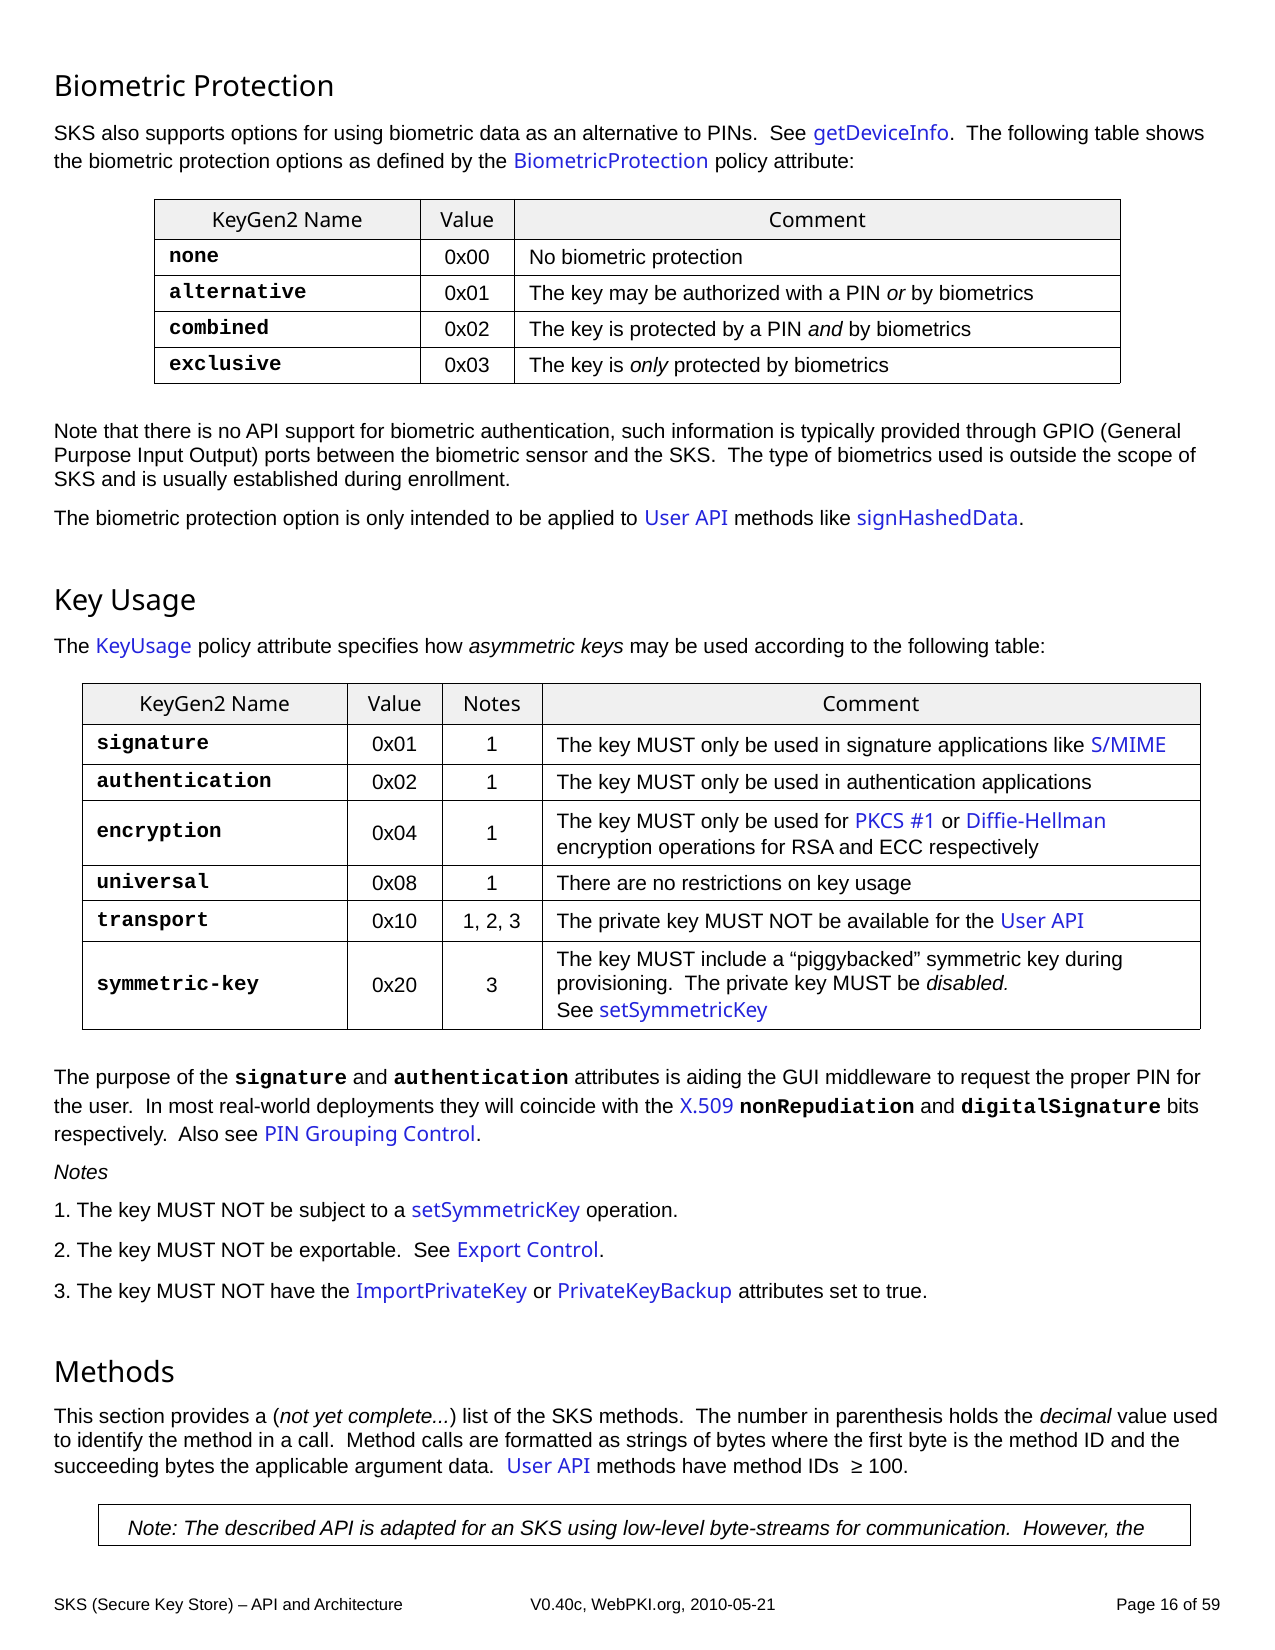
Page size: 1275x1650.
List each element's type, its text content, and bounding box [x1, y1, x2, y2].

text Notes [54, 1159, 1221, 1183]
table_cell universal [83, 866, 347, 900]
table_cell signature [83, 725, 347, 764]
table_header Comment [543, 684, 1200, 724]
table_cell authentication [83, 765, 347, 800]
table_cell 0x03 [421, 348, 514, 383]
subtitle Key Usage [54, 579, 1221, 618]
table_cell encryption [83, 801, 347, 864]
table_cell The private key MUST NOT be available for the User API [543, 901, 1200, 941]
table_cell There are no restrictions on key usage [543, 866, 1200, 900]
table_cell No biometric protection [515, 240, 1120, 275]
table_cell 0x10 [348, 901, 442, 941]
table_cell 1 [443, 725, 542, 764]
table_cell The key is protected by a PIN and by biometrics [515, 312, 1120, 347]
table_cell 0x01 [348, 725, 442, 764]
table_cell transport [83, 901, 347, 941]
table_cell none [155, 240, 420, 275]
subtitle Methods [54, 1352, 1221, 1391]
text The biometric protection option is only intended to be applied to User API methods like signHashedData. [54, 503, 1221, 531]
table_cell 0x08 [348, 866, 442, 900]
table_cell 1, 2, 3 [443, 901, 542, 941]
table_cell 0x04 [348, 801, 442, 864]
table_cell 0x02 [348, 765, 442, 800]
table_cell 0x00 [421, 240, 514, 275]
table_cell 1 [443, 801, 542, 864]
text SKS also supports options for using biometric data as an alternative to PINs. See getDeviceInfo. The following table shows the biometric protection options as defined by the BiometricProtection policy attribute: [54, 118, 1221, 199]
table_cell 1 [443, 765, 542, 800]
text The KeyUsage policy attribute specifies how asymmetric keys may be used according to the following table: [54, 631, 1221, 683]
table_header KeyGen2 Name [155, 200, 420, 239]
table_cell exclusive [155, 348, 420, 383]
table_cell 3 [443, 942, 542, 1029]
table_cell The key may be authorized with a PIN or by biometrics [515, 276, 1120, 311]
table_header Value [421, 200, 514, 239]
table_cell The key is only protected by biometrics [515, 348, 1120, 383]
table_cell The key MUST only be used for PKCS #1 or Diffie-Hellman encryption operations for RSA and ECC respectively [543, 801, 1200, 864]
table_cell 0x02 [421, 312, 514, 347]
text This section provides a (not yet complete...) list of the SKS methods. The number in parenthesis holds the decimal value used to identify the method in a call. Method calls are formatted as strings of bytes where the first byte is the method ID and the succeeding bytes the applicable argument data. User API methods have method IDs ≥ 100. [54, 1404, 1221, 1480]
table_header KeyGen2 Name [83, 684, 347, 724]
text 3. The key MUST NOT have the ImportPrivateKey or PrivateKeyBackup attributes set to true. [54, 1276, 1221, 1304]
table_cell 1 [443, 866, 542, 900]
table_cell symmetric-key [83, 942, 347, 1029]
table_cell The key MUST only be used in authentication applications [543, 765, 1200, 800]
subtitle Biometric Protection [54, 66, 1221, 105]
table_cell alternative [155, 276, 420, 311]
table_header Comment [515, 200, 1120, 239]
table_cell The key MUST include a “piggybacked” symmetric key during provisioning. The private key MUST be disabled. See setSymmetricKey [543, 942, 1200, 1029]
table_cell 0x20 [348, 942, 442, 1029]
table_header Notes [443, 684, 542, 724]
table_cell combined [155, 312, 420, 347]
table_cell The key MUST only be used in signature applications like S/MIME [543, 725, 1200, 764]
text 2. The key MUST NOT be exportable. See Export Control. [54, 1236, 1221, 1264]
text The purpose of the signature and authentication attributes is aiding the GUI middleware to request the proper PIN for the user. In most real-world deployments they will coincide with the X.509 nonRepudiation and digitalSignature bits respectively. Also see PIN Grouping Control. [54, 1065, 1221, 1148]
table_header Note: The described API is adapted for an SKS using low-level byte-streams for communication. However, the [99, 1505, 1190, 1545]
text Note that there is no API support for biometric authentication, such information is typically provided through GPIO (General Purpose Input Output) ports between the biometric sensor and the SKS. The type of biometrics used is outside the scope of SKS and is usually established during enrollment. [54, 419, 1221, 491]
table_cell 0x01 [421, 276, 514, 311]
table_header Value [348, 684, 442, 724]
text 1. The key MUST NOT be subject to a setSymmetricKey operation. [54, 1195, 1221, 1224]
